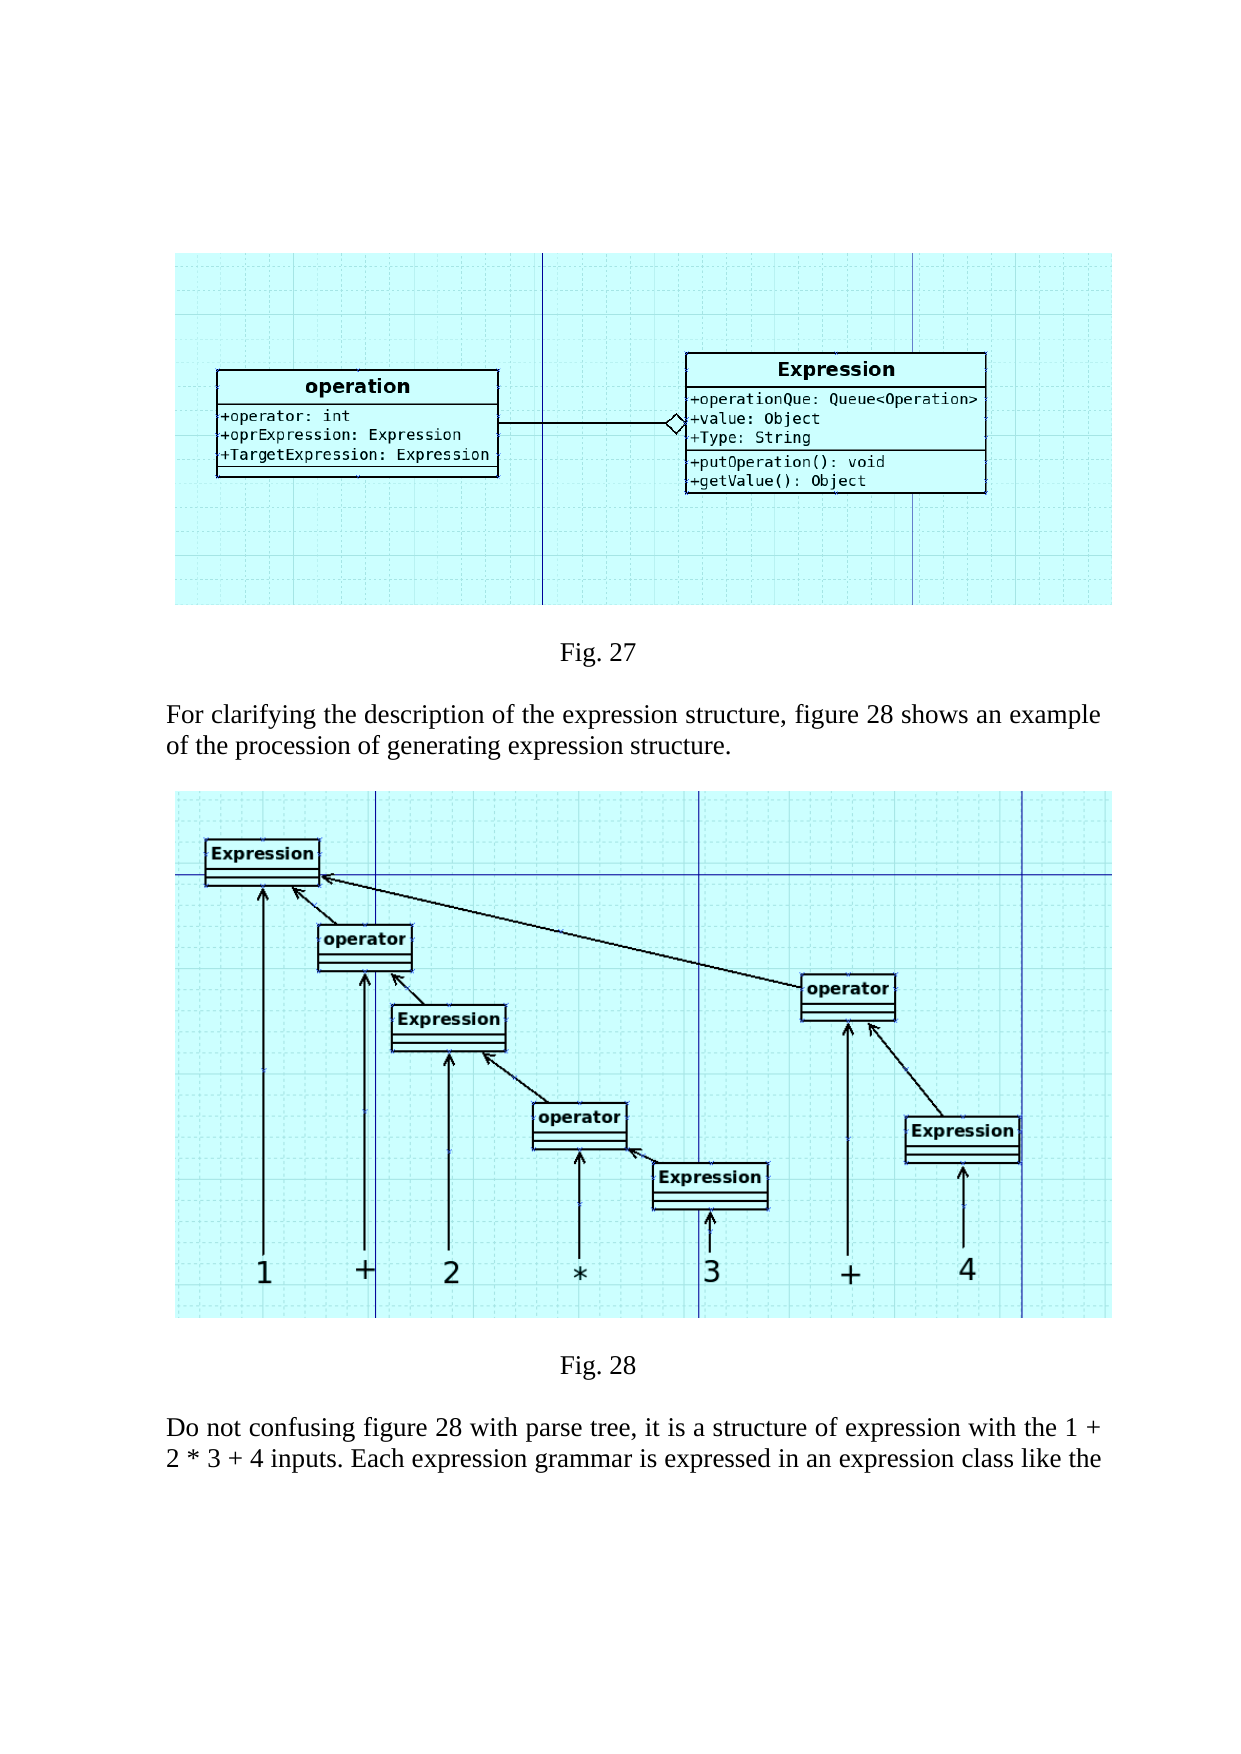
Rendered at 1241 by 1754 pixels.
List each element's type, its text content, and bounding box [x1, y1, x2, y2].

text Fig. 27 [166, 636, 1103, 667]
text Do not confusing figure 28 with parse tree, it is a structure of expression with the 1 + 2 * 3 + 4 inputs. Each expression grammar is expressed in an expression class like the [166, 1411, 1103, 1474]
picture [175, 791, 1112, 1318]
text For clarifying the description of the expression structure, figure 28 shows an example of the procession of generating expression structure. [166, 698, 1103, 761]
text Fig. 28 [166, 1349, 1103, 1380]
picture [175, 253, 1112, 605]
